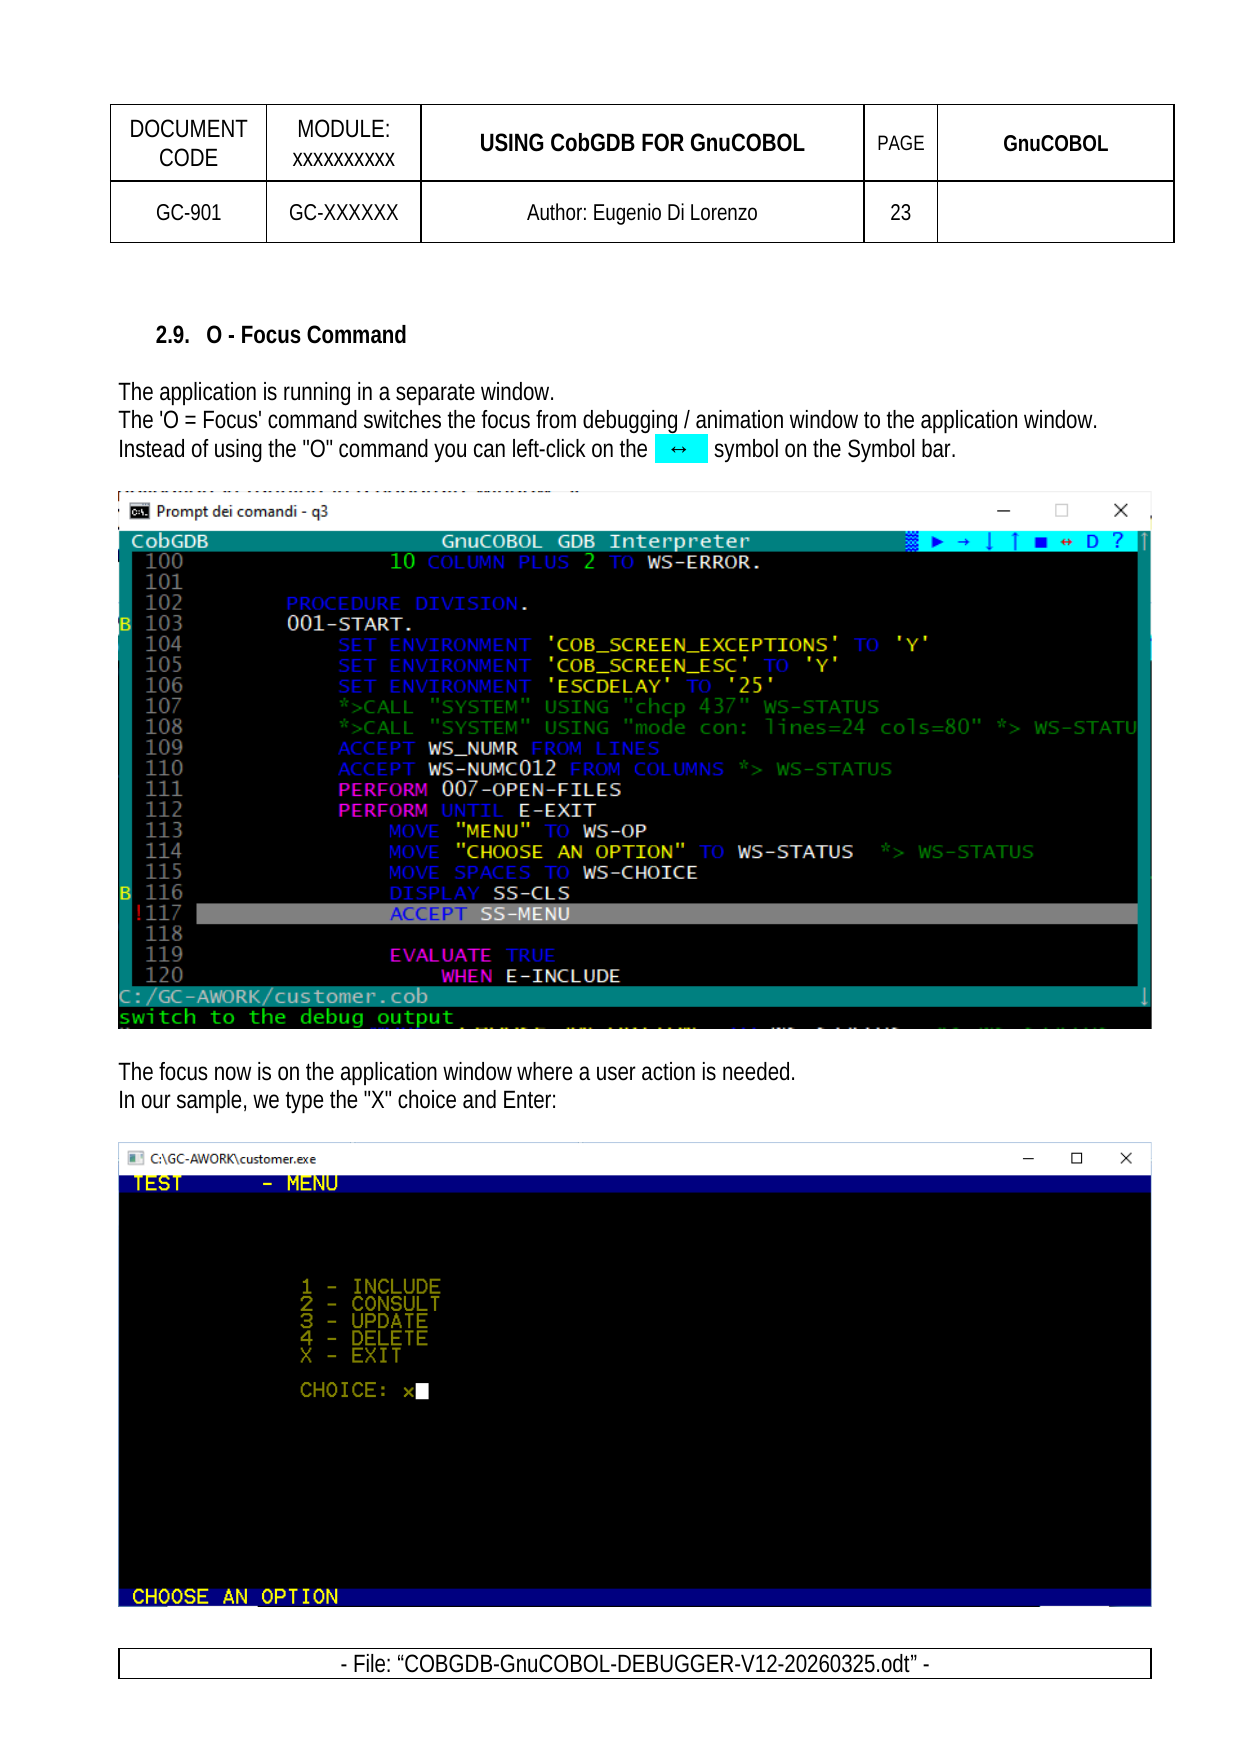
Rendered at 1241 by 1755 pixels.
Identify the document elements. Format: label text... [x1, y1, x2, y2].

text The focus now is on the application window where a user action is needed. [118, 1057, 1152, 1086]
subtitle O - Focus Command [156, 319, 1152, 348]
text In our sample, we type the "X" choice and Enter: [118, 1086, 1152, 1114]
text The application is running in a separate window. [118, 377, 1152, 406]
text Instead of using the "O" command you can left-click on the ↔ symbol on the Symbol bar. [118, 434, 1152, 463]
text The 'O = Focus' command switches the focus from debugging / animation window to the application window. [118, 406, 1152, 434]
picture [118, 491, 1152, 1029]
picture [118, 1142, 1152, 1607]
